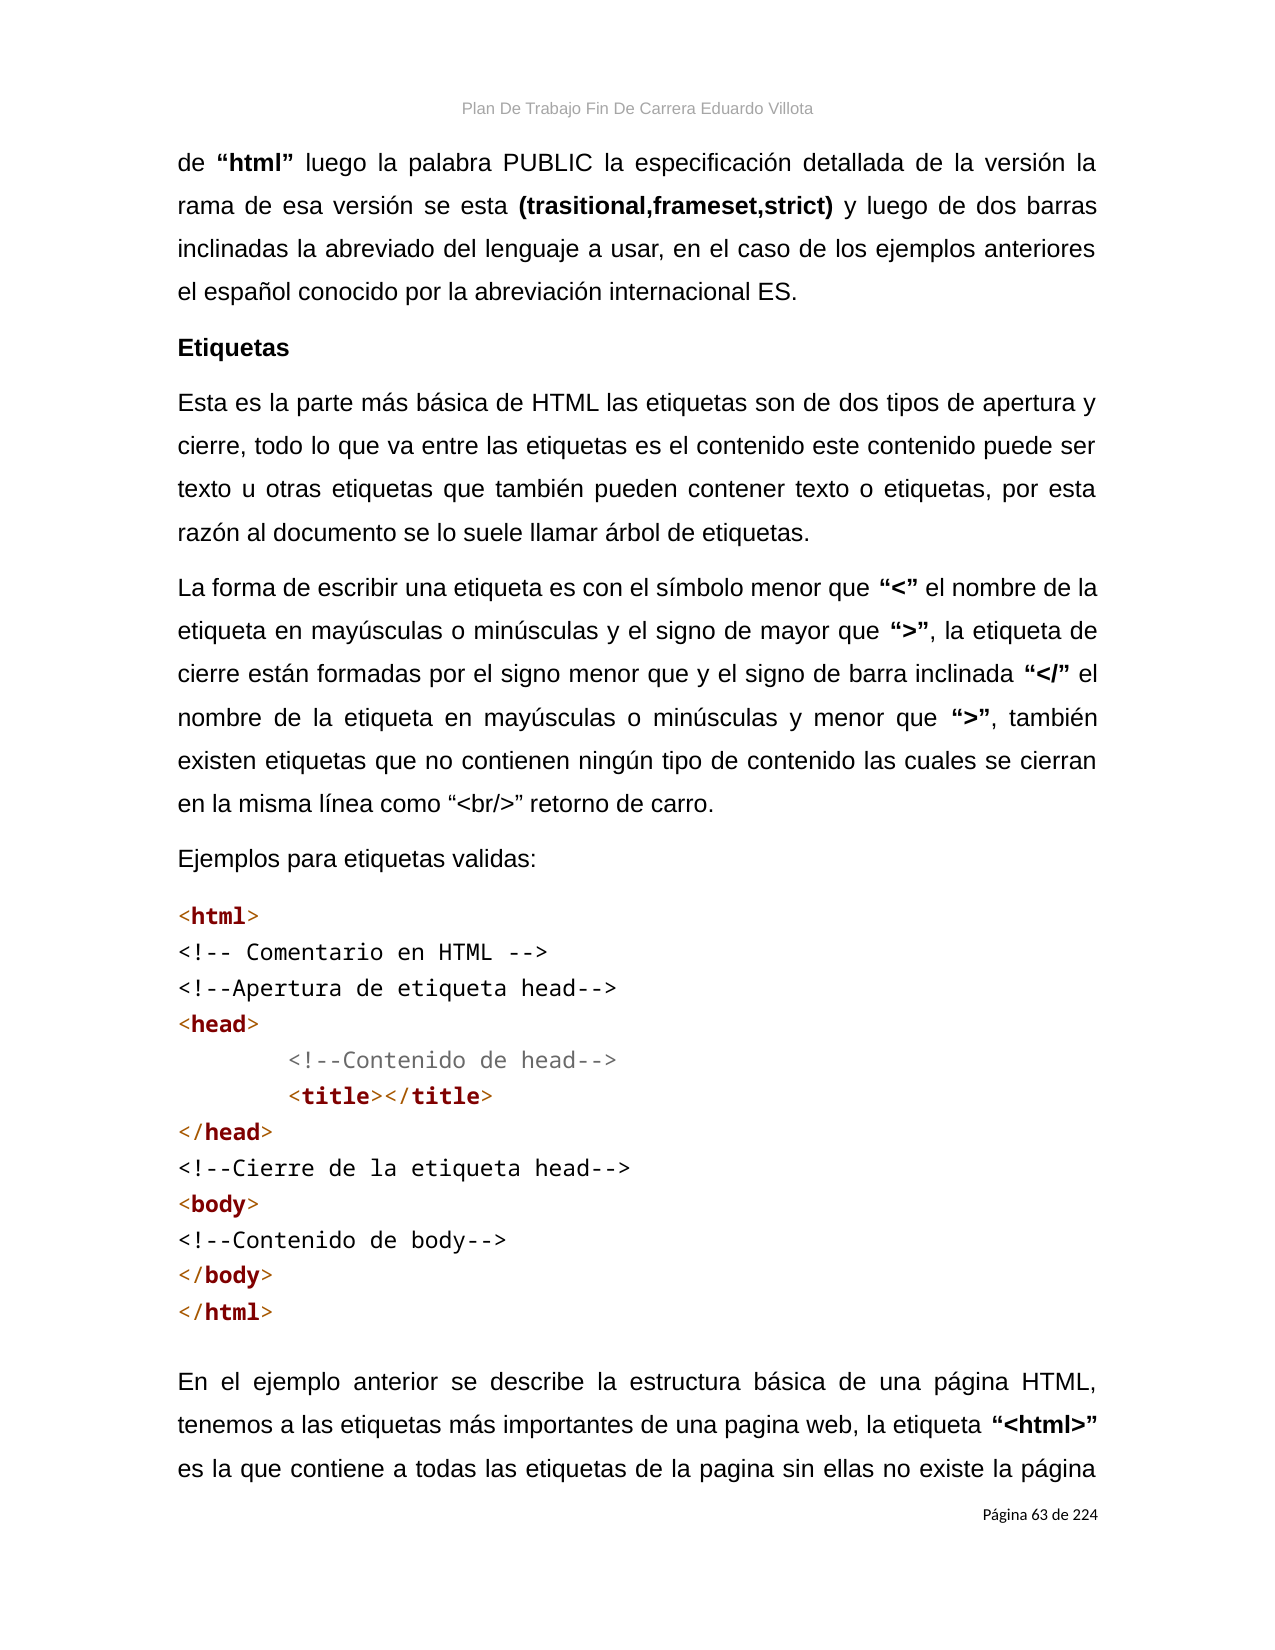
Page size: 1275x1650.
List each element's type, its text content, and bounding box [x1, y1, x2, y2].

text <head> [177, 1008, 1098, 1039]
text </body> [177, 1259, 1098, 1291]
text Esta es la parte más básica de HTML las etiquetas son de dos tipos de apertura y cierre, todo lo que va entre las etiquetas es el contenido este contenido puede ser texto u otras etiquetas que también pueden contener texto o etiquetas, por esta razón al documento se lo suele llamar árbol de etiquetas. [177, 388, 1098, 546]
text <!-- Comentario en HTML --> [177, 936, 1098, 967]
text Ejemplos para etiquetas validas: [177, 844, 1098, 873]
text <!--Contenido de body--> [177, 1223, 1098, 1255]
text </head> [177, 1116, 1098, 1147]
text <!--Contenido de head--> [177, 1044, 1098, 1075]
text Etiquetas [177, 333, 1098, 361]
text <!--Apertura de etiqueta head--> [177, 972, 1098, 1003]
text En el ejemplo anterior se describe la estructura básica de una página HTML, tenemos a las etiquetas más importantes de una pagina web, la etiqueta “<html>” es la que contiene a todas las etiquetas de la pagina sin ellas no existe la página [177, 1367, 1098, 1482]
text <title></title> [177, 1080, 1098, 1111]
text de “html” luego la palabra PUBLIC la especificación detallada de la versión la rama de esa versión se esta (trasitional,frameset,strict) y luego de dos barras inclinadas la abreviado del lenguaje a usar, en el caso de los ejemplos anteriores el español conocido por la abreviación internacional ES. [177, 148, 1098, 306]
text <html> [177, 900, 1098, 931]
text <!--Cierre de la etiqueta head--> [177, 1152, 1098, 1183]
text <body> [177, 1188, 1098, 1219]
text </html> [177, 1295, 1098, 1327]
text La forma de escribir una etiqueta es con el símbolo menor que “<” el nombre de la etiqueta en mayúsculas o minúsculas y el signo de mayor que “>”, la etiqueta de cierre están formadas por el signo menor que y el signo de barra inclinada “</” el nombre de la etiqueta en mayúsculas o minúsculas y menor que “>”, también existen etiquetas que no contienen ningún tipo de contenido las cuales se cierran en la misma línea como “<br/>” retorno de carro. [177, 573, 1098, 818]
